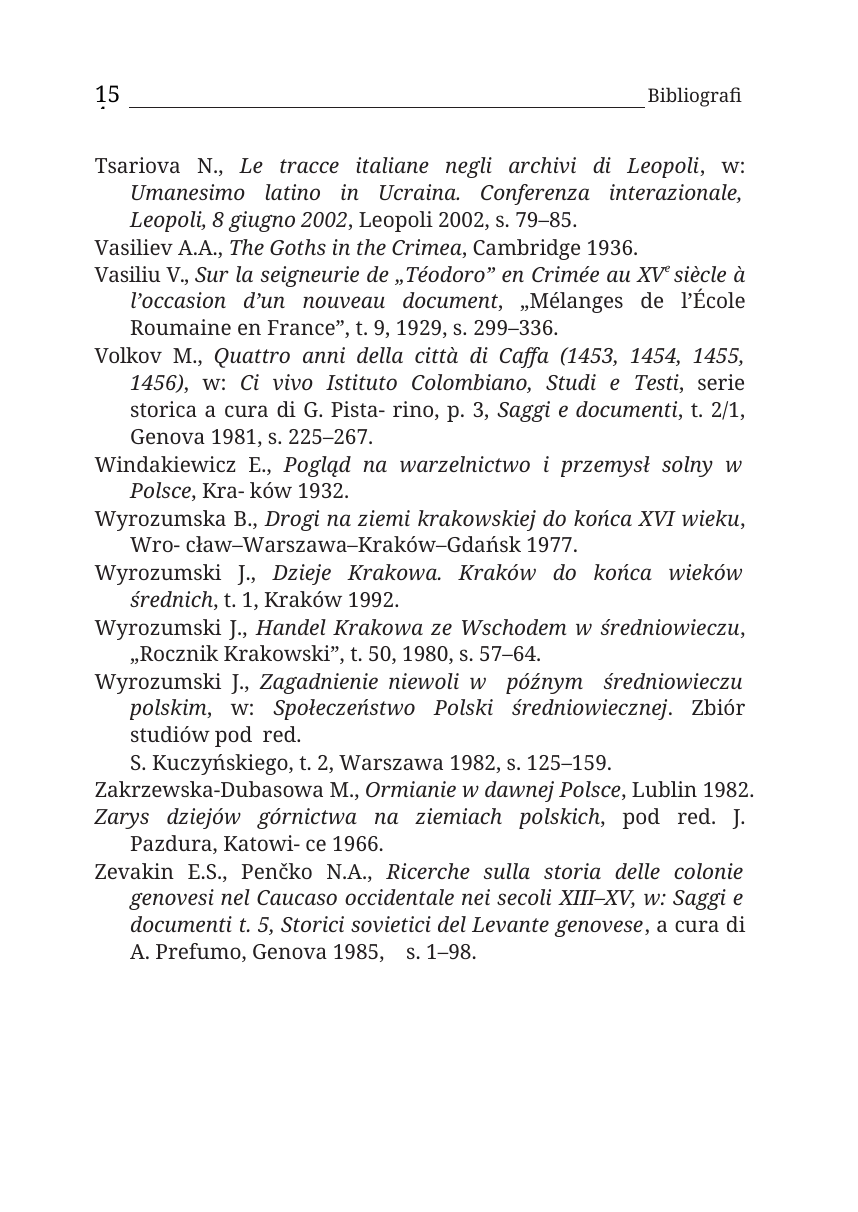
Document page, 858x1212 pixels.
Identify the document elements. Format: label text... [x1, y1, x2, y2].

text S. Kuczyńskiego, t. 2, Warszawa 1982, s. 125–159. [130, 749, 774, 776]
text Wyrozumski J., Dzieje Krakowa. Kraków do końca wieków średnich, t. 1, Kraków 1992. [94, 559, 745, 613]
text Volkov M., Quattro anni della città di Caffa (1453, 1454, 1455, 1456), w: Ci­ vivo Istituto Colombiano, Studi e Testi, serie storica a cura di G. Pista- rino, p. 3, Saggi e documenti, t. 2/1, Genova 1981, s. 225–267. [94, 342, 745, 450]
text Tsariova N., Le tracce italiane negli archivi di Leopoli, w: Umanesimo latino in Ucraina. Conferenza interazionale, Leopoli, 8 giugno 2002, Leopoli 2002, s. 79–85. [94, 152, 745, 233]
text Wyrozumski J., Handel Krakowa ze Wschodem w średniowieczu, „Rocznik Krakowski”, t. 50, 1980, s. 57–64. [94, 613, 745, 667]
text Vasiliev A.A., The Goths in the Crimea, Cambridge 1936. [94, 233, 774, 260]
text Zakrzewska-Dubasowa M., Ormianie w dawnej Polsce, Lublin 1982. [94, 776, 774, 803]
text Vasiliu V., Sur la seigneurie de „Téodoro” en Crimée au XVe siècle à l’occasion d’un nouveau document, „Mélanges de l’École Roumaine en France”, t. 9, 1929, s. 299–336. [94, 261, 745, 342]
text Wyrozumski J., Zagadnienie niewoli w późnym średniowieczu polskim, w: Społeczeństwo Polski średniowiecznej. Zbiór studiów pod red. [94, 668, 745, 749]
text Wyrozumska B., Drogi na ziemi krakowskiej do końca XVI wieku, Wro- cław–Warszawa–Kraków–Gdańsk 1977. [94, 505, 745, 559]
text Zarys dziejów górnictwa na ziemiach polskich, pod red. J. Pazdura, Katowi- ce 1966. [94, 803, 745, 857]
text Windakiewicz E., Pogląd na warzelnictwo i przemysł solny w Polsce, Kra- ków 1932. [94, 451, 745, 505]
text Zevakin E.S., Penčko N.A., Ricerche sulla storia delle colonie genovesi nel Caucaso occidentale nei secoli XIII–XV, w: Saggi e documenti t. 5, Storici sovietici del Levante genovese, a cura di A. Prefumo, Genova 1985, s. 1–98. [94, 857, 746, 966]
